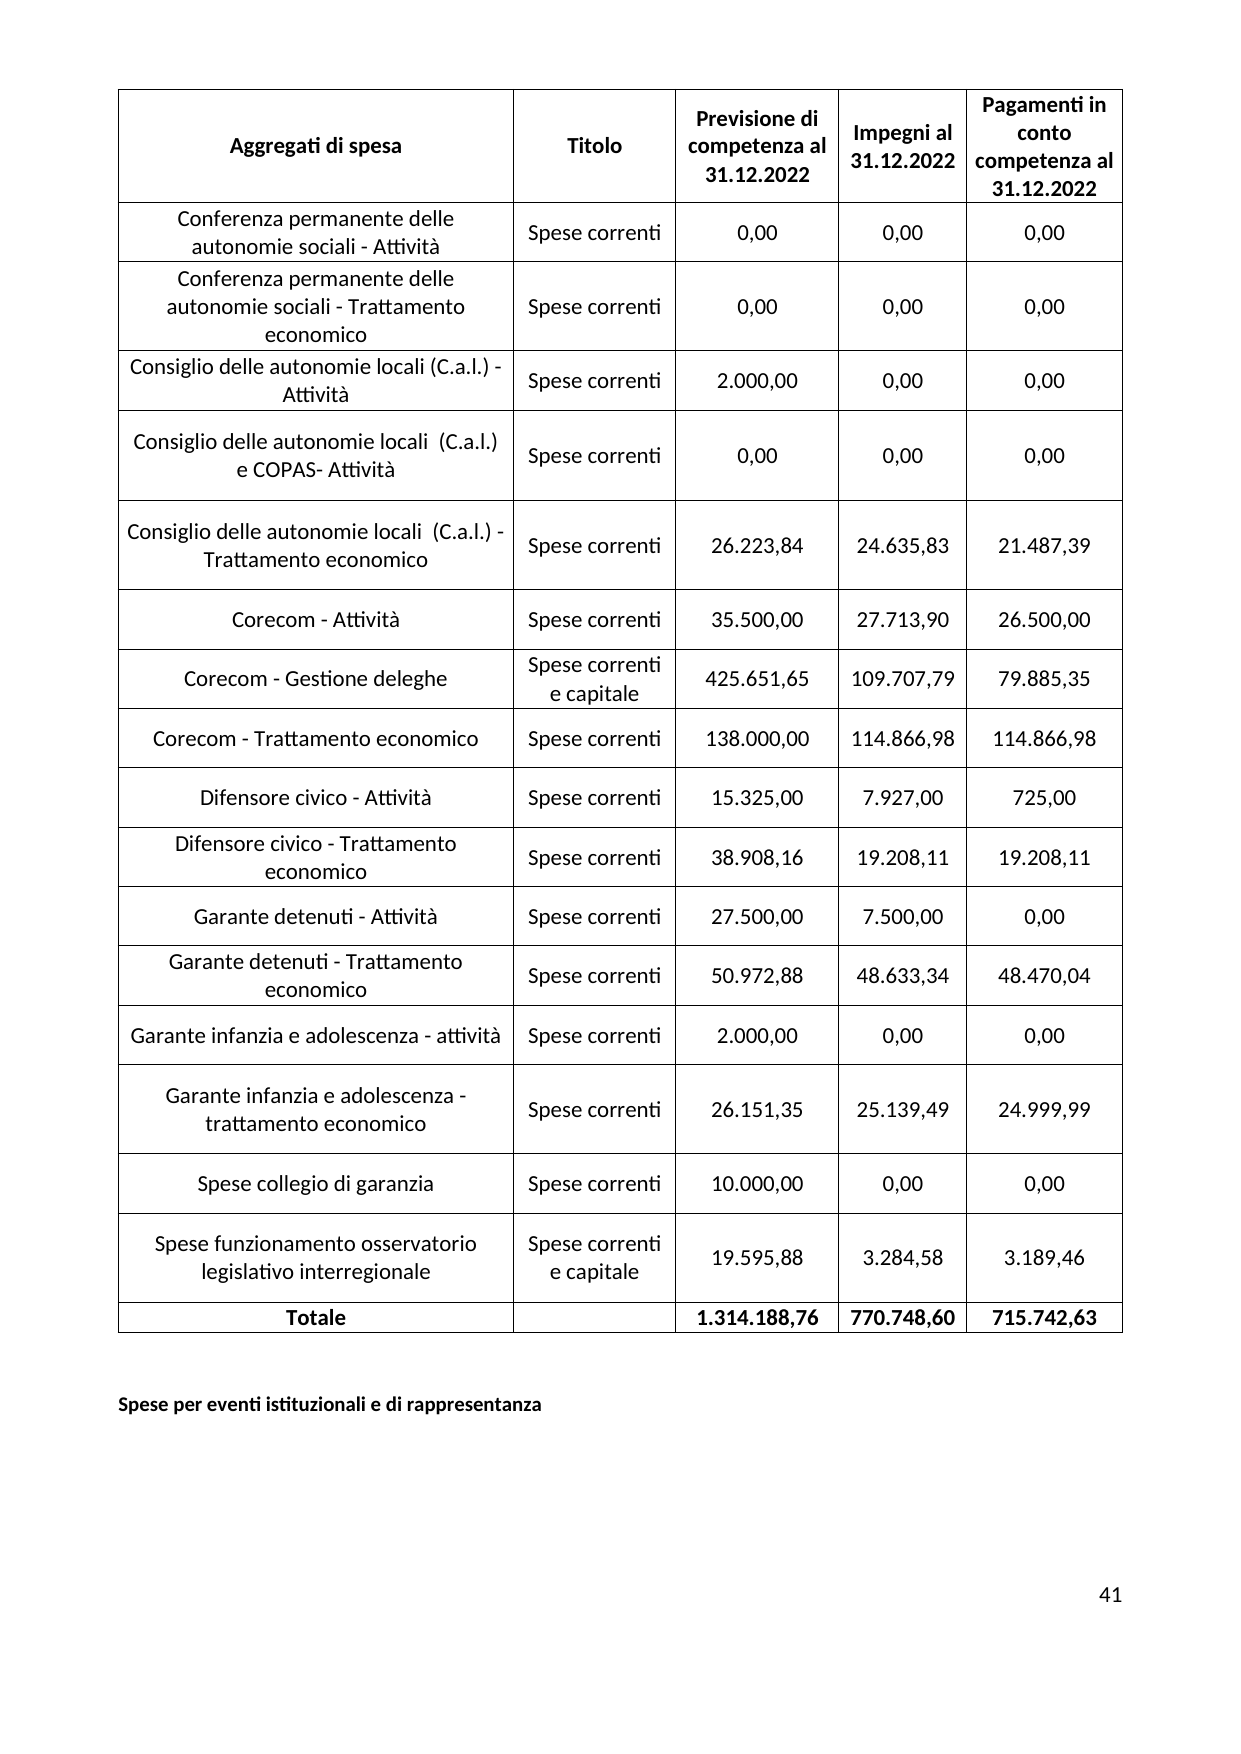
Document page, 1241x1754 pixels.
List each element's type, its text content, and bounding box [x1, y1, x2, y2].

table_cell Spese correnti e capitale [514, 650, 675, 708]
table_cell 0,00 [676, 262, 838, 350]
table_cell Corecom - Gestione deleghe [119, 650, 513, 708]
table_cell Spese funzionamento osservatorio legislativo interregionale [119, 1214, 513, 1302]
table_cell 114.866,98 [967, 709, 1122, 767]
table_cell Spese correnti [514, 946, 675, 1005]
table_cell 27.500,00 [676, 887, 838, 945]
table_cell 19.208,11 [839, 828, 966, 886]
table_cell Spese correnti [514, 887, 675, 945]
table_cell 24.635,83 [839, 501, 966, 589]
table_cell Difensore civico - Trattamento economico [119, 828, 513, 886]
table_cell 0,00 [839, 351, 966, 409]
table_cell 7.500,00 [839, 887, 966, 945]
table_cell Garante detenuti - Trattamento economico [119, 946, 513, 1005]
table_cell 26.500,00 [967, 590, 1122, 648]
table_cell 27.713,90 [839, 590, 966, 648]
table_cell 138.000,00 [676, 709, 838, 767]
table_header Aggregati di spesa [119, 90, 513, 202]
table_cell 25.139,49 [839, 1065, 966, 1153]
table_cell 0,00 [967, 262, 1122, 350]
text Spese per eventi istituzionali e di rappresentanza [118, 1392, 1122, 1417]
table_cell 0,00 [967, 411, 1122, 500]
table_cell 770.748,60 [839, 1303, 966, 1332]
table_cell 19.208,11 [967, 828, 1122, 886]
table_cell 2.000,00 [676, 351, 838, 409]
table_cell 0,00 [839, 1154, 966, 1212]
table_cell 21.487,39 [967, 501, 1122, 589]
table_cell 3.189,46 [967, 1214, 1122, 1302]
table_cell 50.972,88 [676, 946, 838, 1005]
table_header Pagamenti in conto competenza al 31.12.2022 [967, 90, 1122, 202]
table_cell Spese correnti [514, 828, 675, 886]
table_cell 109.707,79 [839, 650, 966, 708]
table_cell Conferenza permanente delle autonomie sociali - Attività [119, 203, 513, 261]
table_cell 425.651,65 [676, 650, 838, 708]
table_cell 1.314.188,76 [676, 1303, 838, 1332]
table_cell Spese correnti [514, 1065, 675, 1153]
table_cell Consiglio delle autonomie locali (C.a.l.) - Trattamento economico [119, 501, 513, 589]
table_cell Spese correnti [514, 590, 675, 648]
table_cell Consiglio delle autonomie locali (C.a.l.) e COPAS- Attività [119, 411, 513, 500]
table_cell Spese correnti [514, 411, 675, 500]
table_cell Spese correnti [514, 351, 675, 409]
table_cell 2.000,00 [676, 1006, 838, 1064]
table_cell Conferenza permanente delle autonomie sociali - Trattamento economico [119, 262, 513, 350]
table_cell Spese correnti [514, 768, 675, 827]
table_cell 48.633,34 [839, 946, 966, 1005]
table_cell 0,00 [967, 887, 1122, 945]
table_cell 24.999,99 [967, 1065, 1122, 1153]
table_cell 715.742,63 [967, 1303, 1122, 1332]
table_header Previsione di competenza al 31.12.2022 [676, 90, 838, 202]
table_cell Spese correnti [514, 709, 675, 767]
table_cell 0,00 [967, 351, 1122, 409]
table_cell Garante infanzia e adolescenza - attività [119, 1006, 513, 1064]
table_header Titolo [514, 90, 675, 202]
table_cell 0,00 [839, 262, 966, 350]
table_cell Spese correnti [514, 1154, 675, 1212]
table_cell 0,00 [676, 203, 838, 261]
table_cell Difensore civico - Attività [119, 768, 513, 827]
table_cell Spese correnti [514, 501, 675, 589]
table_cell 79.885,35 [967, 650, 1122, 708]
table_cell Corecom - Attività [119, 590, 513, 648]
table_cell 35.500,00 [676, 590, 838, 648]
table_cell 114.866,98 [839, 709, 966, 767]
table_cell 0,00 [839, 411, 966, 500]
table_cell Spese correnti e capitale [514, 1214, 675, 1302]
table_cell 15.325,00 [676, 768, 838, 827]
table_cell 0,00 [676, 411, 838, 500]
table_cell 26.223,84 [676, 501, 838, 589]
table_cell 10.000,00 [676, 1154, 838, 1212]
table_cell Spese correnti [514, 262, 675, 350]
table_cell [514, 1303, 675, 1332]
table_cell 3.284,58 [839, 1214, 966, 1302]
table_cell Garante infanzia e adolescenza - trattamento economico [119, 1065, 513, 1153]
table_cell 26.151,35 [676, 1065, 838, 1153]
table_cell Consiglio delle autonomie locali (C.a.l.) - Attività [119, 351, 513, 409]
table_cell 0,00 [967, 1154, 1122, 1212]
table_header Impegni al 31.12.2022 [839, 90, 966, 202]
table_cell 38.908,16 [676, 828, 838, 886]
table_cell Corecom - Trattamento economico [119, 709, 513, 767]
table_cell 19.595,88 [676, 1214, 838, 1302]
table_cell 7.927,00 [839, 768, 966, 827]
table_cell 0,00 [839, 1006, 966, 1064]
table_cell Spese correnti [514, 1006, 675, 1064]
table_cell Garante detenuti - Attività [119, 887, 513, 945]
table_cell 0,00 [967, 203, 1122, 261]
table_cell 48.470,04 [967, 946, 1122, 1005]
table_cell 725,00 [967, 768, 1122, 827]
table_cell 0,00 [967, 1006, 1122, 1064]
table_cell Totale [119, 1303, 513, 1332]
table_cell Spese correnti [514, 203, 675, 261]
table_cell Spese collegio di garanzia [119, 1154, 513, 1212]
table_cell 0,00 [839, 203, 966, 261]
